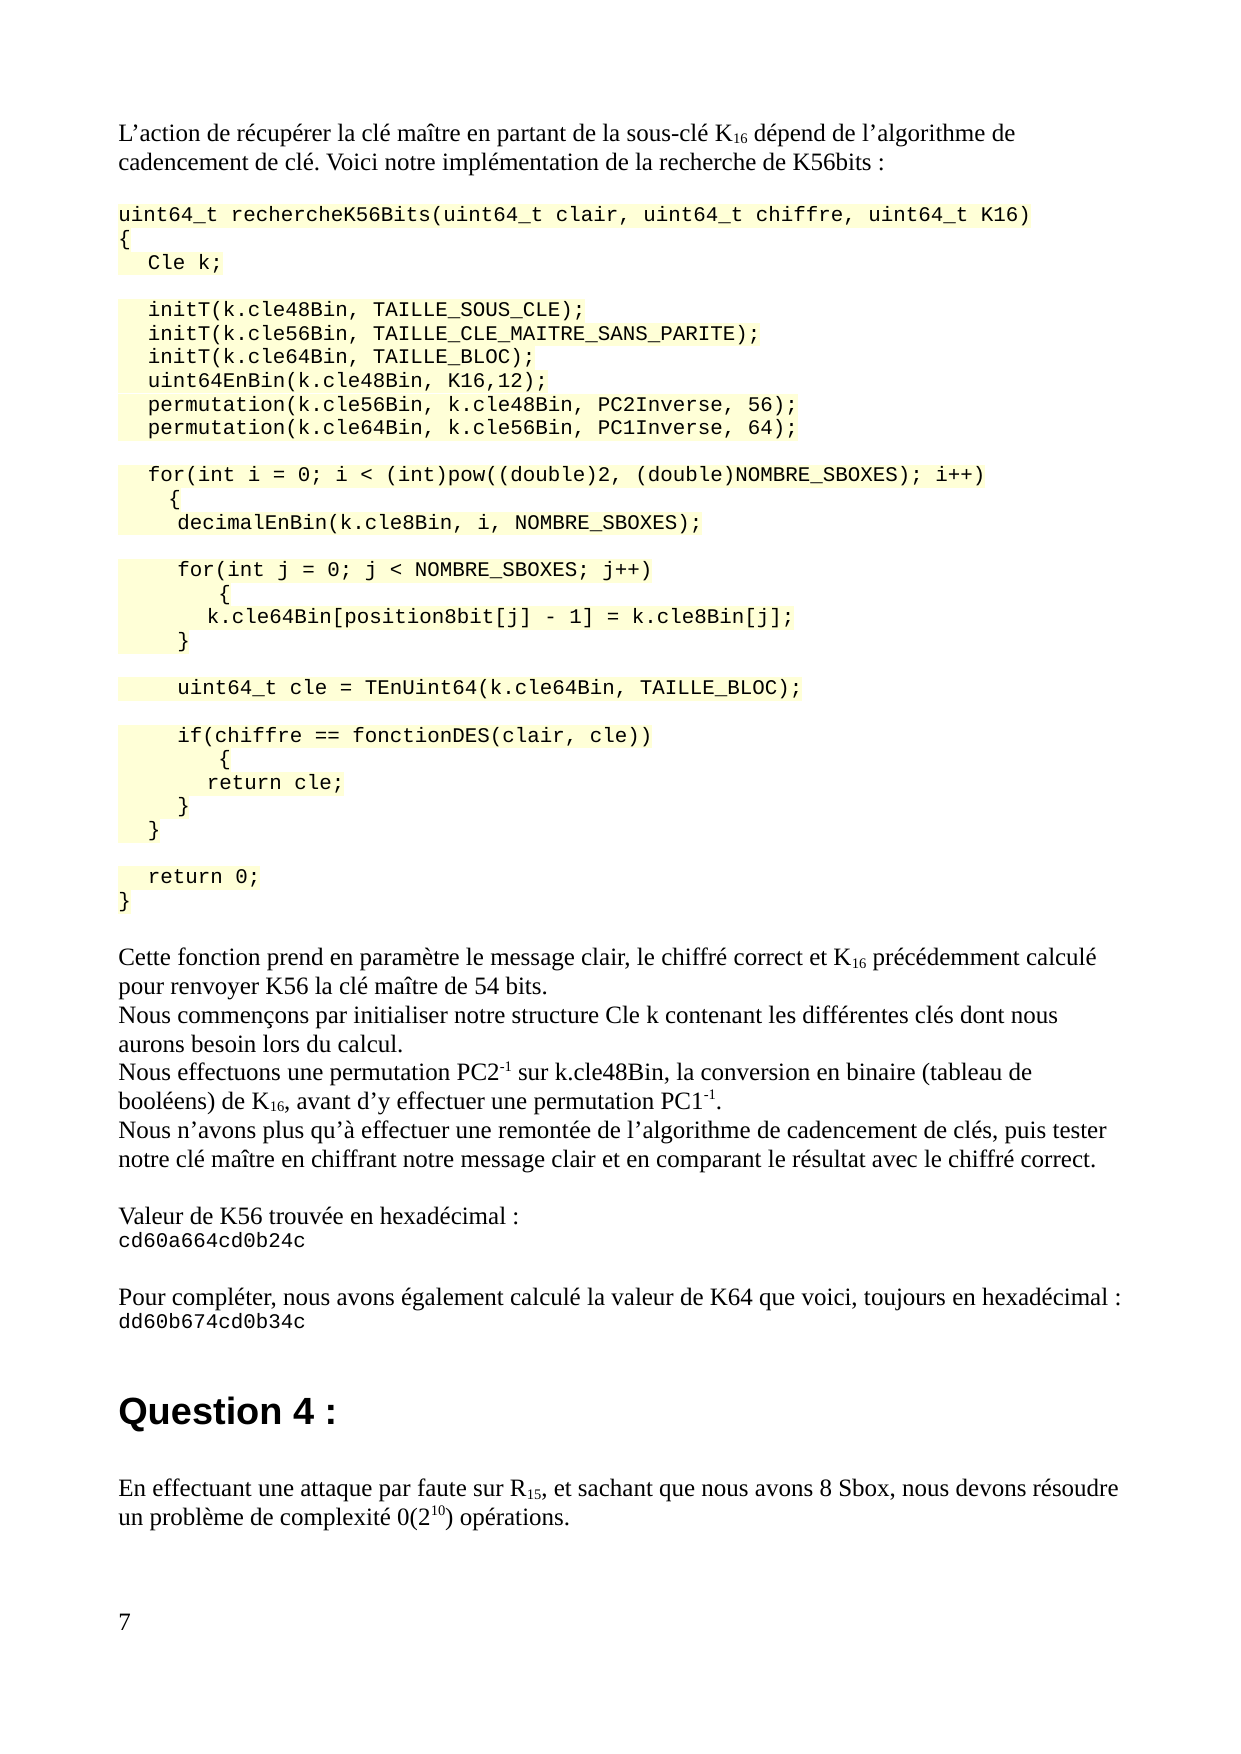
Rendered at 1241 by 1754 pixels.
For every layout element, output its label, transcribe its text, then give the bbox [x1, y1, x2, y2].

text uint64_t rechercheK56Bits(uint64_t clair, uint64_t chiffre, uint64_t K16) [118, 204, 1122, 228]
text { [118, 488, 1122, 512]
text permutation(k.cle64Bin, k.cle56Bin, PC1Inverse, 64); [118, 417, 1122, 441]
text if(chiffre == fonctionDES(clair, cle)) [118, 724, 1122, 748]
text Valeur de K56 trouvée en hexadécimal : [118, 1201, 1122, 1230]
text uint64_t cle = TEnUint64(k.cle64Bin, TAILLE_BLOC); [118, 677, 1122, 701]
text L’action de récupérer la clé maître en partant de la sous-clé K16 dépend de l’algorithme de cadencement de clé. Voici notre implémentation de la recherche de K56bits : [118, 118, 1122, 176]
text En effectuant une attaque par faute sur R15, et sachant que nous avons 8 Sbox, nous devons résoudre un problème de complexité 0(210) opérations. [118, 1473, 1122, 1531]
text Cette fonction prend en paramètre le message clair, le chiffré correct et K16 précédemment calculé pour renvoyer K56 la clé maître de 54 bits. [118, 942, 1122, 1000]
text return cle; [118, 772, 1122, 796]
text { [118, 228, 1122, 252]
text { [118, 583, 1122, 606]
text uint64EnBin(k.cle48Bin, K16,12); [118, 370, 1122, 393]
text initT(k.cle64Bin, TAILLE_BLOC); [118, 346, 1122, 370]
text Nous n’avons plus qu’à effectuer une remontée de l’algorithme de cadencement de clés, puis tester notre clé maître en chiffrant notre message clair et en comparant le résultat avec le chiffré correct. [118, 1115, 1122, 1172]
text dd60b674cd0b34c [118, 1311, 1122, 1335]
text permutation(k.cle56Bin, k.cle48Bin, PC2Inverse, 56); [118, 393, 1122, 417]
text return 0; [118, 866, 1122, 890]
text Pour compléter, nous avons également calculé la valeur de K64 que voici, toujours en hexadécimal : [118, 1282, 1122, 1311]
text decimalEnBin(k.cle8Bin, i, NOMBRE_SBOXES); [118, 512, 1122, 535]
text Nous commençons par initialiser notre structure Cle k contenant les différentes clés dont nous aurons besoin lors du calcul. [118, 1000, 1122, 1057]
text initT(k.cle56Bin, TAILLE_CLE_MAITRE_SANS_PARITE); [118, 323, 1122, 346]
text } [118, 890, 1122, 914]
text initT(k.cle48Bin, TAILLE_SOUS_CLE); [118, 299, 1122, 323]
text k.cle64Bin[position8bit[j] - 1] = k.cle8Bin[j]; [118, 606, 1122, 630]
text Nous effectuons une permutation PC2-1 sur k.cle48Bin, la conversion en binaire (tableau de booléens) de K16, avant d’y effectuer une permutation PC1-1. [118, 1057, 1122, 1115]
text Cle k; [118, 252, 1122, 275]
text for(int i = 0; i < (int)pow((double)2, (double)NOMBRE_SBOXES); i++) [118, 464, 1122, 488]
text for(int j = 0; j < NOMBRE_SBOXES; j++) [118, 559, 1122, 583]
subtitle Question 4 : [118, 1388, 1122, 1432]
text { [118, 748, 1122, 772]
text cd60a664cd0b24c [118, 1230, 1122, 1254]
text } [118, 630, 1122, 654]
text } [118, 819, 1122, 843]
text } [118, 796, 1122, 819]
